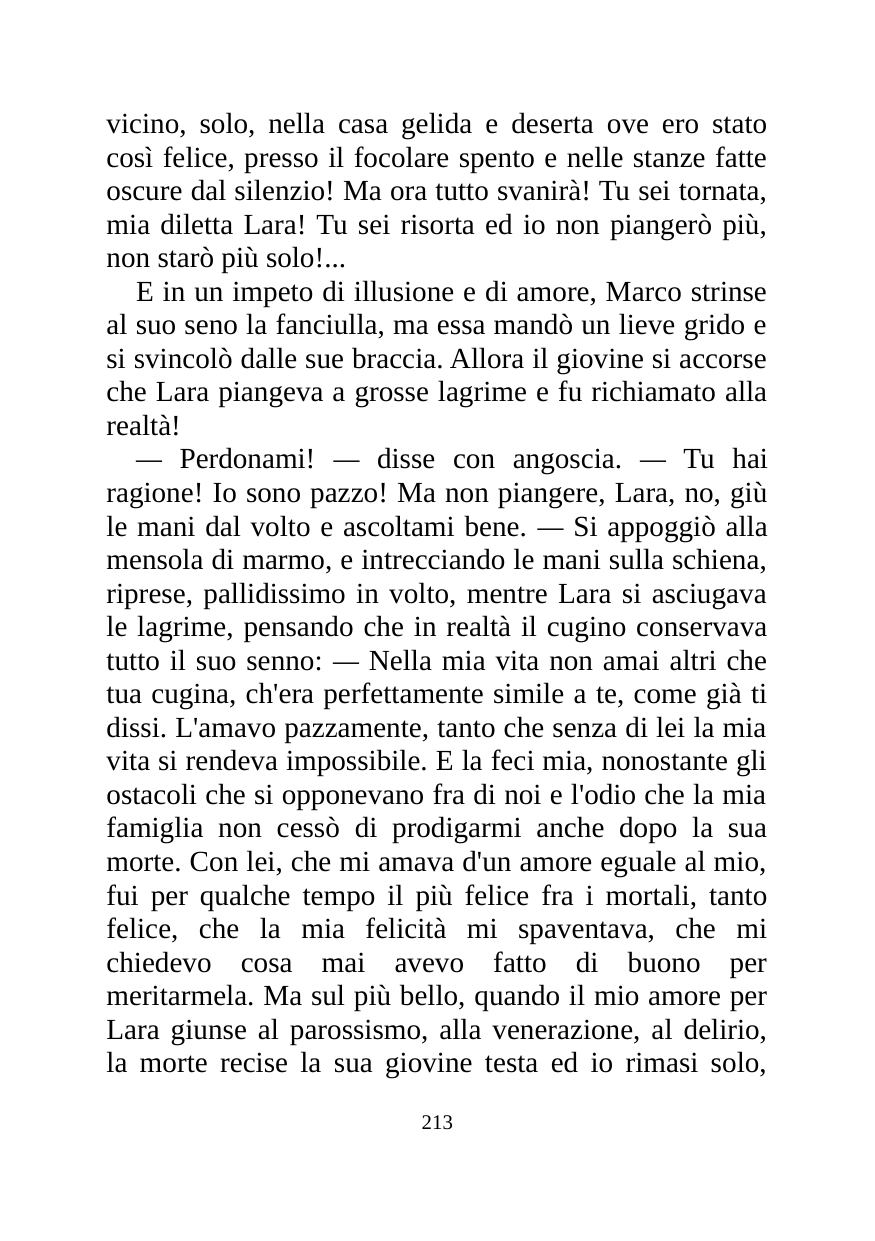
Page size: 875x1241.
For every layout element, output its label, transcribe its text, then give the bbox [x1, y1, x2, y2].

text — Perdonami! — disse con angoscia. — Tu hai ragione! Io sono pazzo! Ma non piangere, Lara, no, giù le mani dal volto e ascoltami bene. — Si appoggiò alla mensola di marmo, e intrecciando le mani sulla schiena, riprese, pallidissimo in volto, mentre Lara si asciugava le lagrime, pensando che in realtà il cugino conservava tutto il suo senno: — Nella mia vita non amai altri che tua cugina, ch'era perfettamente simile a te, come già ti dissi. L'amavo pazzamente, tanto che senza di lei la mia vita si rendeva impossibile. E la feci mia, nonostante gli ostacoli che si opponevano fra di noi e l'odio che la mia famiglia non cessò di prodigarmi anche dopo la sua morte. Con lei, che mi amava d'un amore eguale al mio, fui per qualche tempo il più felice fra i mortali, tanto felice, che la mia felicità mi spaventava, che mi chiedevo cosa mai avevo fatto di buono per meritarmela. Ma sul più bello, quando il mio amore per Lara giunse al parossismo, alla venerazione, al delirio, la morte recise la sua giovine testa ed io rimasi solo, [106, 442, 768, 1079]
text E in un impeto di illusione e di amore, Marco strinse al suo seno la fanciulla, ma essa mandò un lieve grido e si svincolò dalle sue braccia. Allora il giovine si accorse che Lara piangeva a grosse lagrime e fu richiamato alla realtà! [106, 274, 768, 442]
text vicino, solo, nella casa gelida e deserta ove ero stato così felice, presso il focolare spento e nelle stanze fatte oscure dal silenzio! Ma ora tutto svanirà! Tu sei tornata, mia diletta Lara! Tu sei risorta ed io non piangerò più, non starò più solo!... [106, 106, 768, 274]
